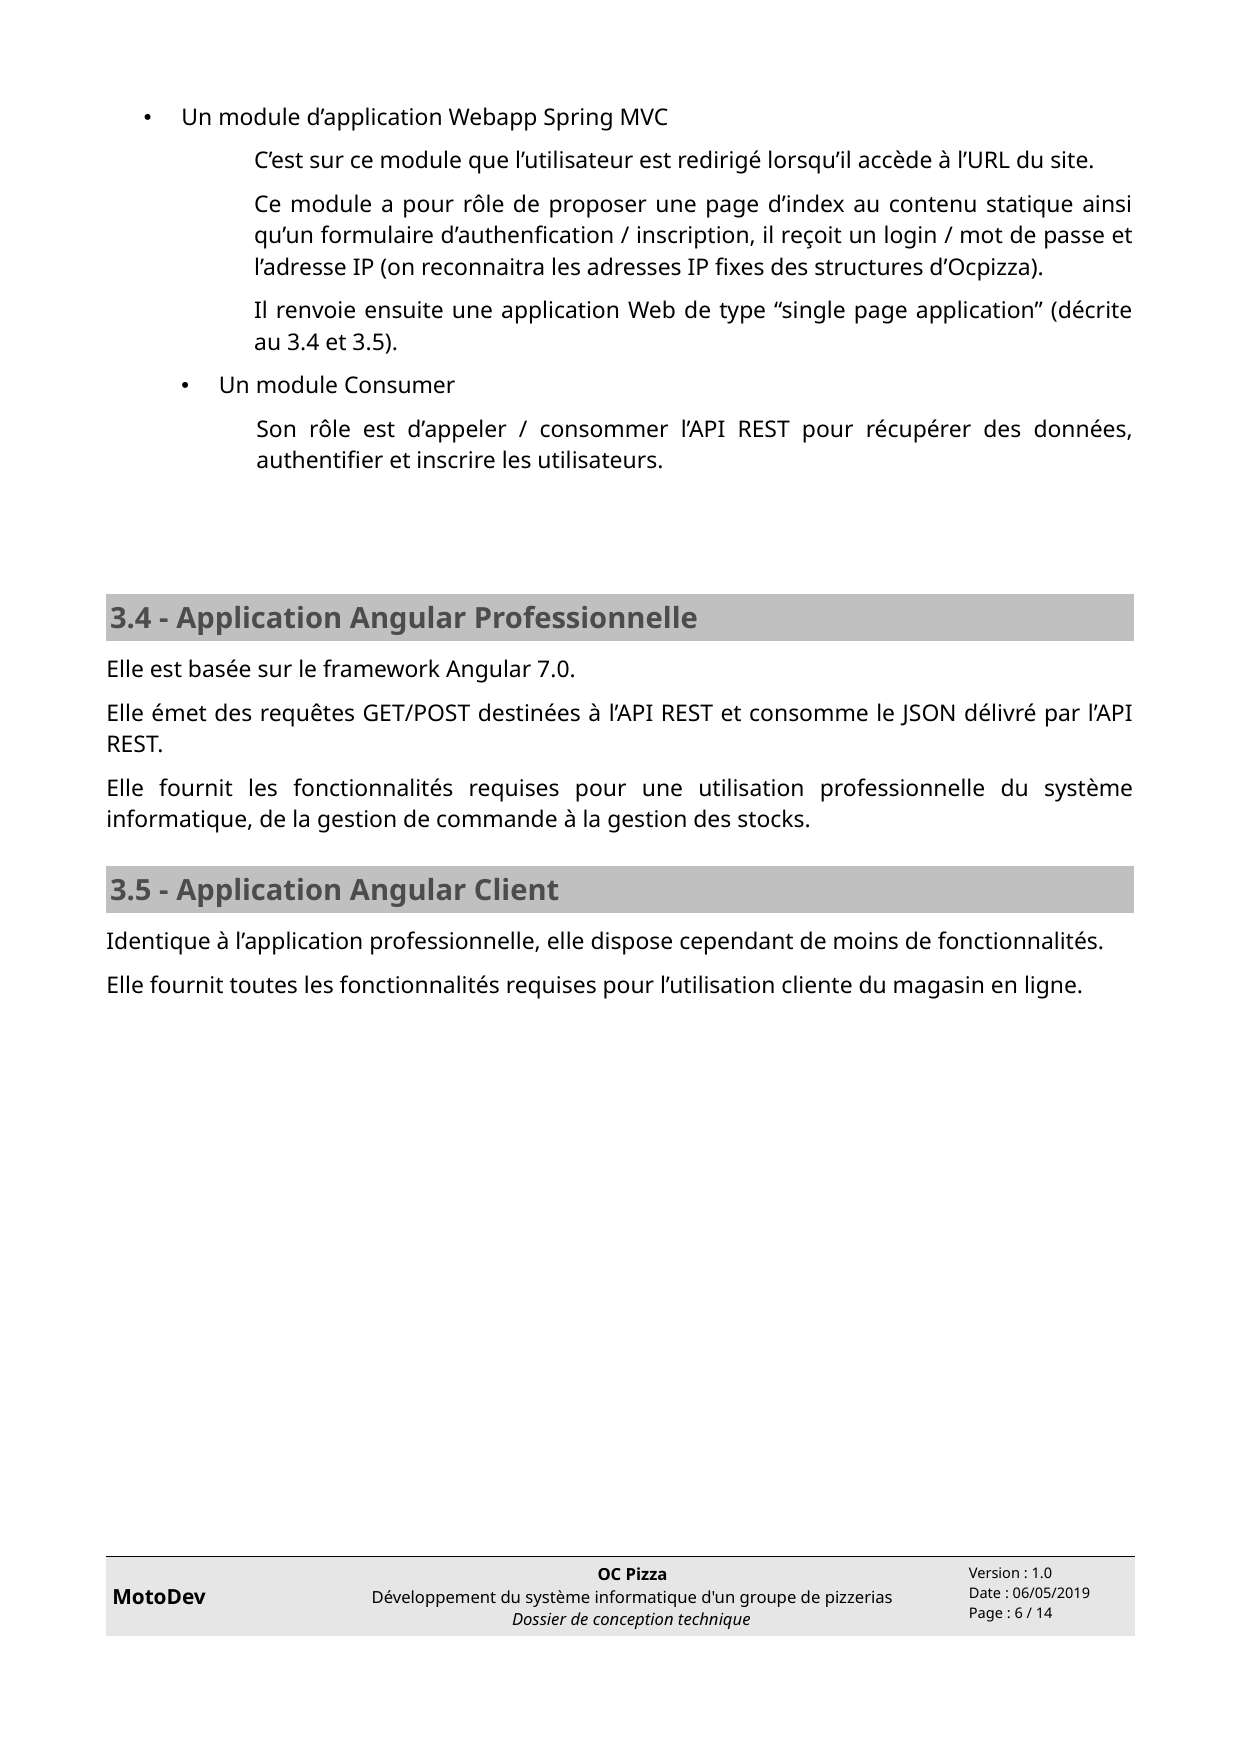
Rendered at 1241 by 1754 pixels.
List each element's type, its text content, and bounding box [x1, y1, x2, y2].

text Identique à l’application professionnelle, elle dispose cependant de moins de fonctionnalités. [106, 925, 1134, 956]
text C’est sur ce module que l’utilisateur est redirigé lorsqu’il accède à l’URL du site. [254, 144, 1134, 175]
text Elle émet des requêtes GET/POST destinées à l’API REST et consomme le JSON délivré par l’API REST. [106, 697, 1134, 759]
text Elle est basée sur le framework Angular 7.0. [106, 653, 1134, 684]
text Il renvoie ensuite une application Web de type “single page application” (décrite au 3.4 et 3.5). [254, 294, 1134, 357]
list Son rôle est d’appeler / consommer l’API REST pour récupérer des données, authentifier et inscrire les utilisateurs. [219, 413, 1134, 475]
list Un module Consumer [181, 369, 1134, 400]
list Un module d’application Webapp Spring MVC [144, 100, 1134, 132]
subtitle Application Angular Professionnelle [107, 595, 1133, 640]
subtitle Application Angular Client [107, 867, 1133, 912]
text Elle fournit les fonctionnalités requises pour une utilisation professionnelle du système informatique, de la gestion de commande à la gestion des stocks. [106, 772, 1134, 834]
text Ce module a pour rôle de proposer une page d’index au contenu statique ainsi qu’un formulaire d’authenfication / inscription, il reçoit un login / mot de passe et l’adresse IP (on reconnaitra les adresses IP fixes des structures d’Ocpizza). [254, 188, 1134, 282]
text Elle fournit toutes les fonctionnalités requises pour l’utilisation cliente du magasin en ligne. [106, 968, 1134, 1000]
